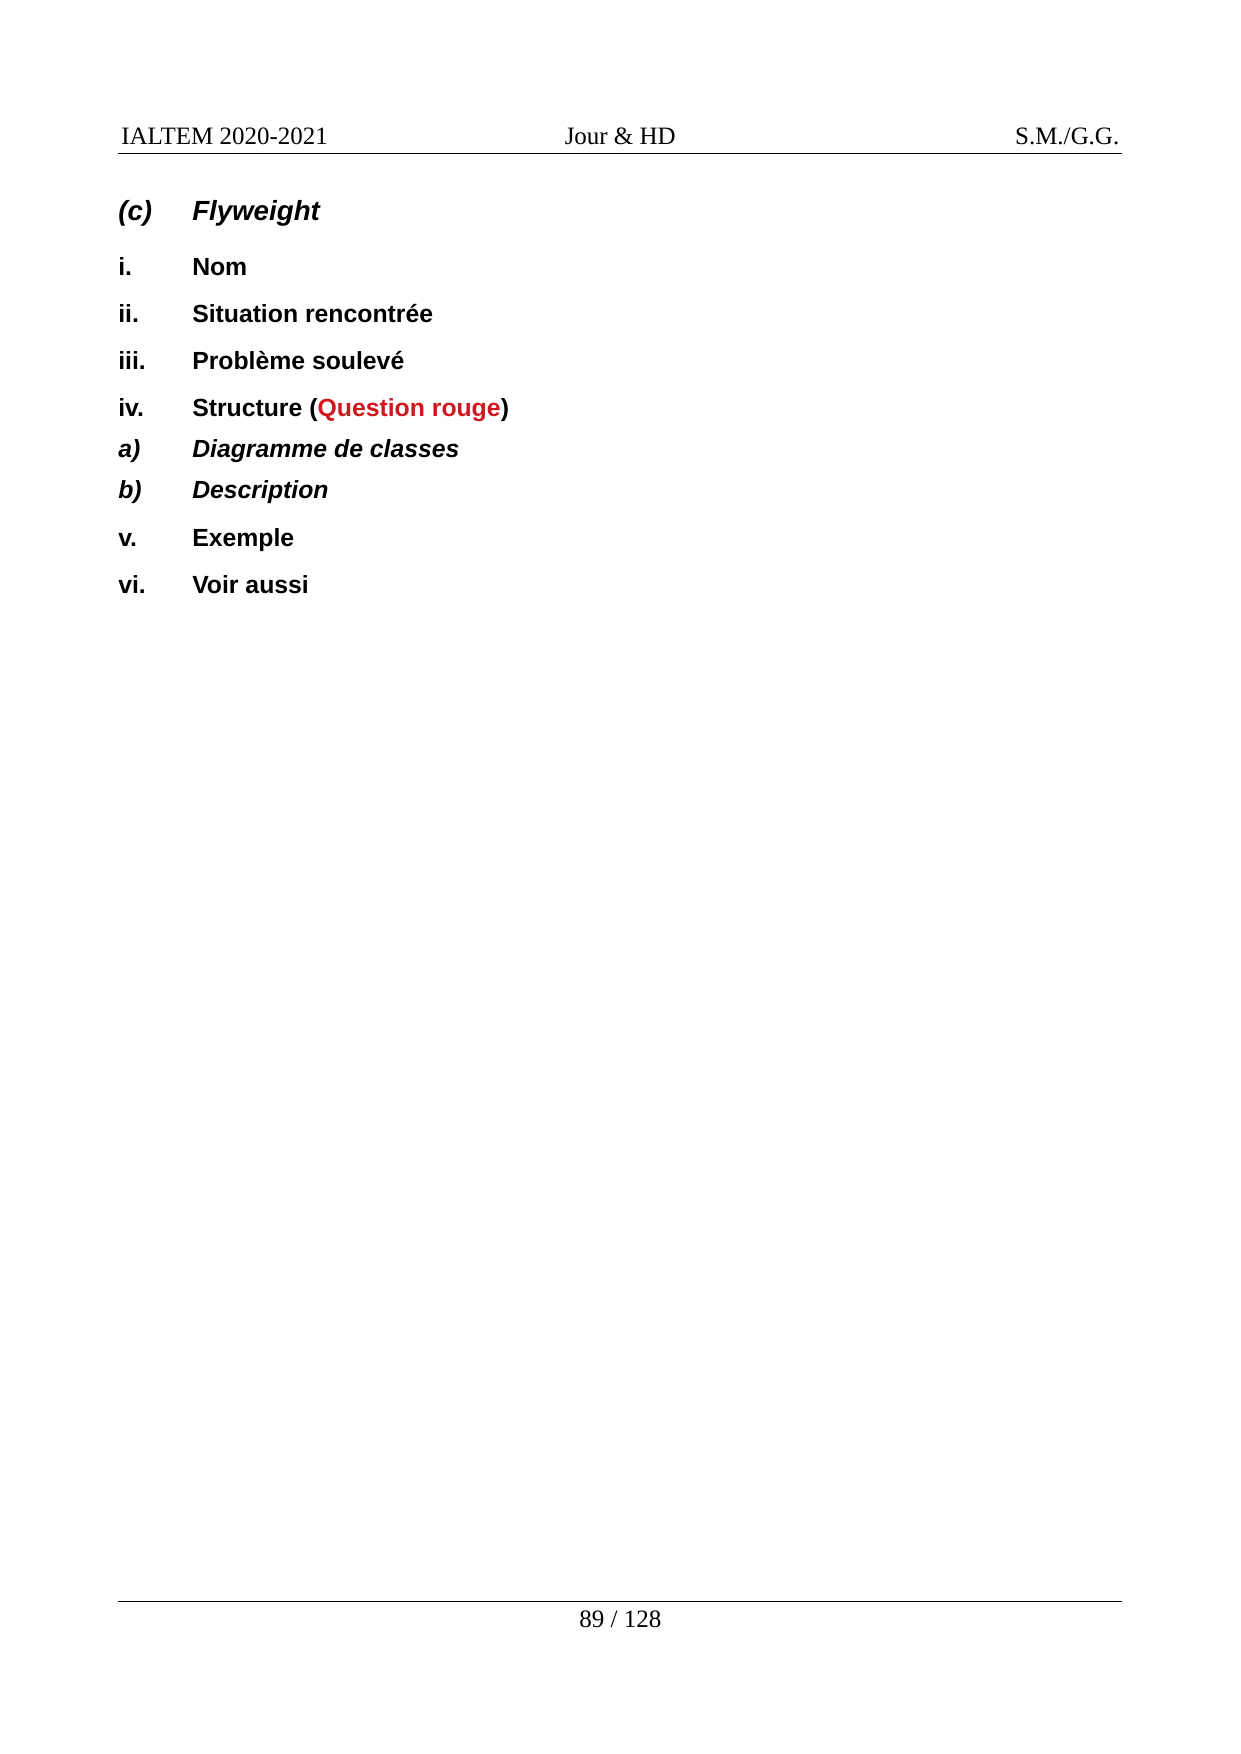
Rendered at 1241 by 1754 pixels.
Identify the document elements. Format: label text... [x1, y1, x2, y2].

subtitle Diagramme de classes [118, 434, 1122, 463]
subtitle Situation rencontrée [118, 299, 1122, 327]
subtitle Structure (Question rouge) [118, 393, 1122, 422]
subtitle Flyweight [118, 195, 1122, 227]
subtitle Problème soulevé [118, 346, 1122, 375]
subtitle Voir aussi [118, 570, 1122, 599]
subtitle Nom [118, 252, 1122, 280]
subtitle Description [118, 476, 1122, 504]
subtitle Exemple [118, 523, 1122, 551]
